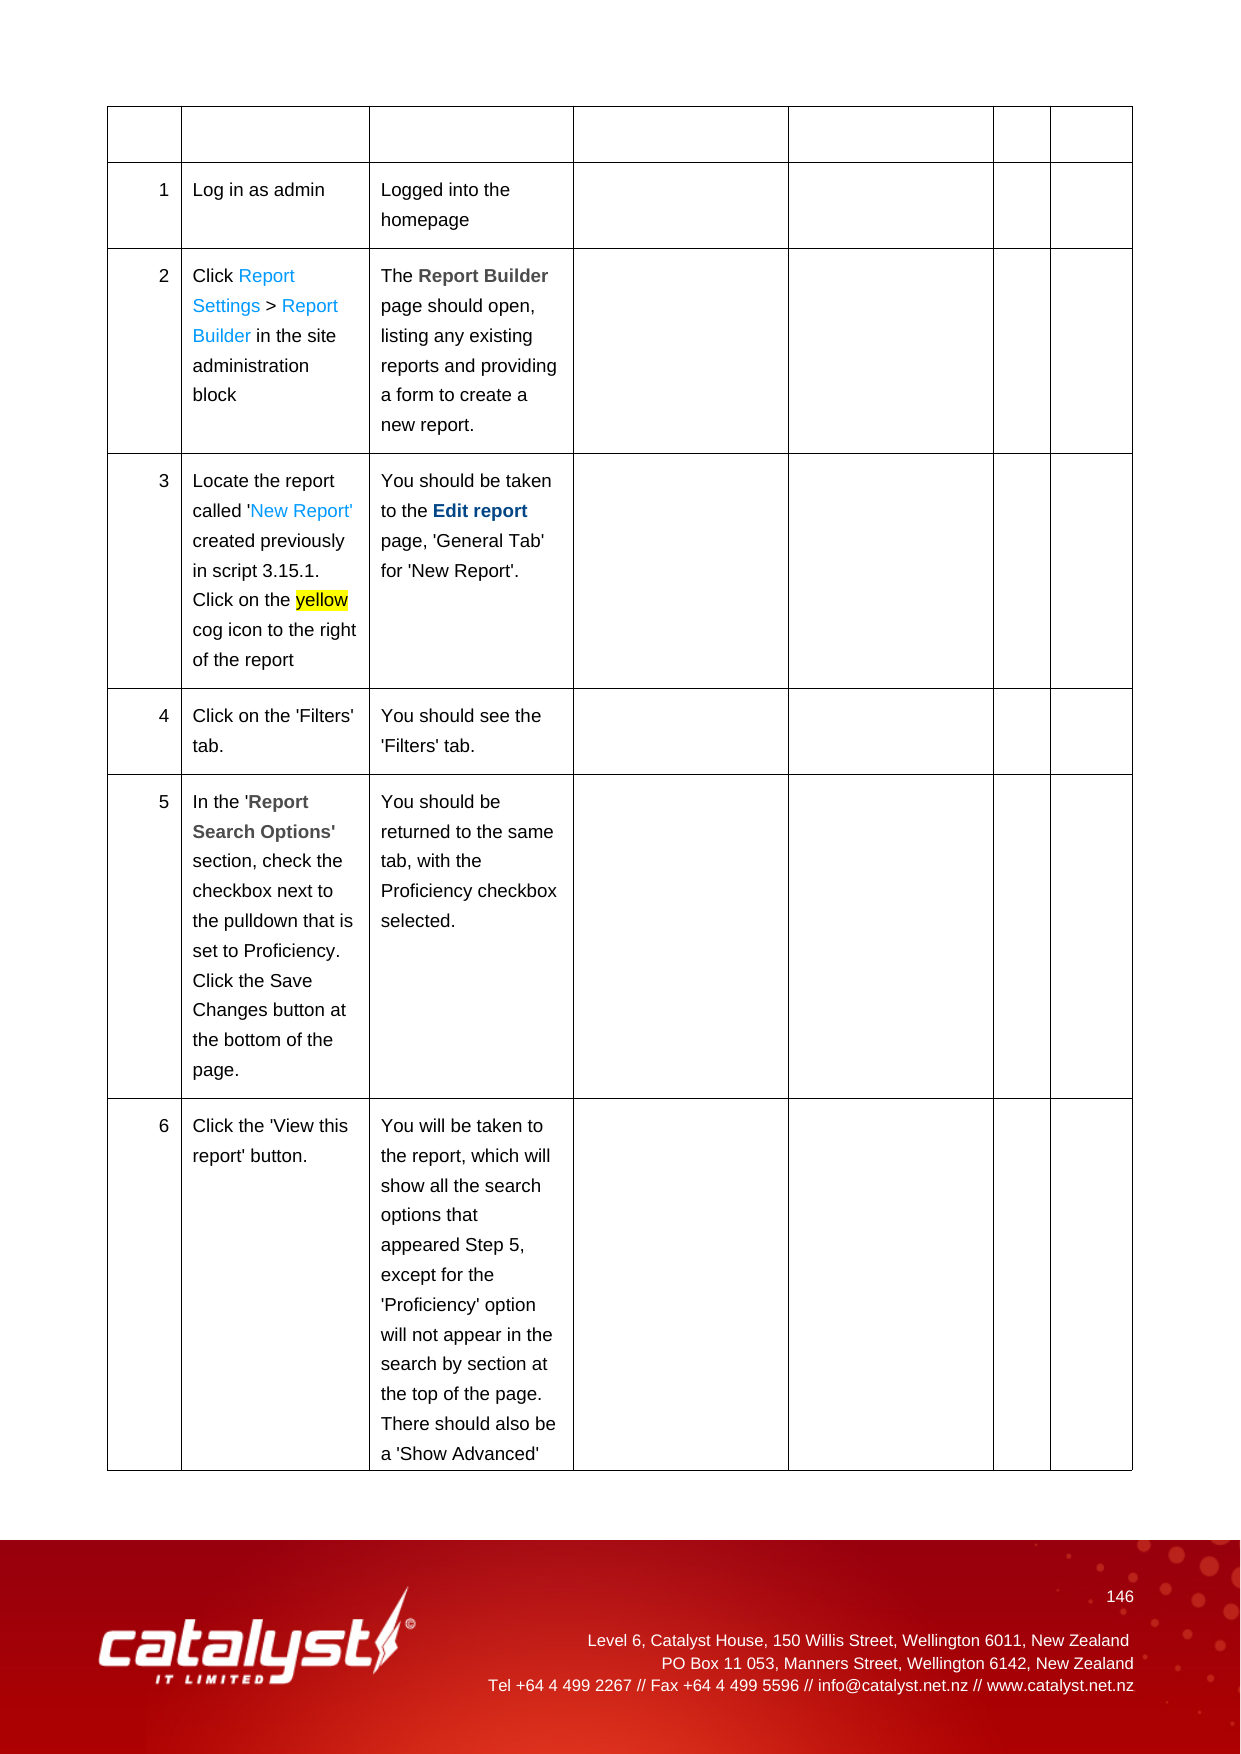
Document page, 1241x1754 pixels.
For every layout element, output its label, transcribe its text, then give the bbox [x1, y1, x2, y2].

table_cell 2 [108, 249, 181, 453]
table_cell You should see the 'Filters' tab. [370, 689, 573, 774]
table_cell Log in as admin [182, 163, 369, 248]
table_cell [789, 775, 993, 1098]
table_cell 5 [108, 775, 181, 1098]
table_cell [789, 454, 993, 688]
table_cell [574, 163, 788, 248]
table_header [994, 107, 1050, 162]
table_cell Click on the 'Filters' tab. [182, 689, 369, 774]
table_cell You will be taken to the report, which will show all the search options that appeared Step 5, except for the 'Proficiency' option will not appear in the search by section at the top of the page. There should also be a 'Show Advanced' [370, 1099, 573, 1470]
table_header [1051, 107, 1132, 162]
table_header [108, 107, 181, 162]
table_cell [574, 249, 788, 453]
table_cell [1051, 163, 1132, 248]
table_cell In the 'Report Search Options' section, check the checkbox next to the pulldown that is set to Proficiency. Click the Save Changes button at the bottom of the page. [182, 775, 369, 1098]
table_cell [789, 689, 993, 774]
table_cell [1051, 454, 1132, 688]
table_cell [1051, 249, 1132, 453]
table_cell [574, 689, 788, 774]
table_cell [574, 775, 788, 1098]
table_cell [789, 163, 993, 248]
table_header [789, 107, 993, 162]
table_cell 6 [108, 1099, 181, 1470]
table_cell [1051, 775, 1132, 1098]
table_cell You should be returned to the same tab, with the Proficiency checkbox selected. [370, 775, 573, 1098]
table_cell Locate the report called 'New Report' created previously in script 3.15.1. Click on the yellow cog icon to the right of the report [182, 454, 369, 688]
table_cell [574, 1099, 788, 1470]
picture [0, 1540, 1241, 1754]
table_cell 1 [108, 163, 181, 248]
table_cell [994, 689, 1050, 774]
table_header [370, 107, 573, 162]
table_cell 4 [108, 689, 181, 774]
table_cell [994, 163, 1050, 248]
table_cell [789, 1099, 993, 1470]
table_header [574, 107, 788, 162]
table_cell [1051, 1099, 1132, 1470]
table_cell The Report Builder page should open, listing any existing reports and providing a form to create a new report. [370, 249, 573, 453]
table_cell [1051, 689, 1132, 774]
table_cell Click the 'View this report' button. [182, 1099, 369, 1470]
table_cell [574, 454, 788, 688]
table_cell Logged into the homepage [370, 163, 573, 248]
table_cell [789, 249, 993, 453]
table_cell 3 [108, 454, 181, 688]
table_cell [994, 775, 1050, 1098]
table_cell [994, 454, 1050, 688]
table_cell [994, 249, 1050, 453]
table_cell Click Report Settings > Report Builder in the site administration block [182, 249, 369, 453]
table_cell You should be taken to the Edit report page, 'General Tab' for 'New Report'. [370, 454, 573, 688]
table_cell [994, 1099, 1050, 1470]
table_header [182, 107, 369, 162]
